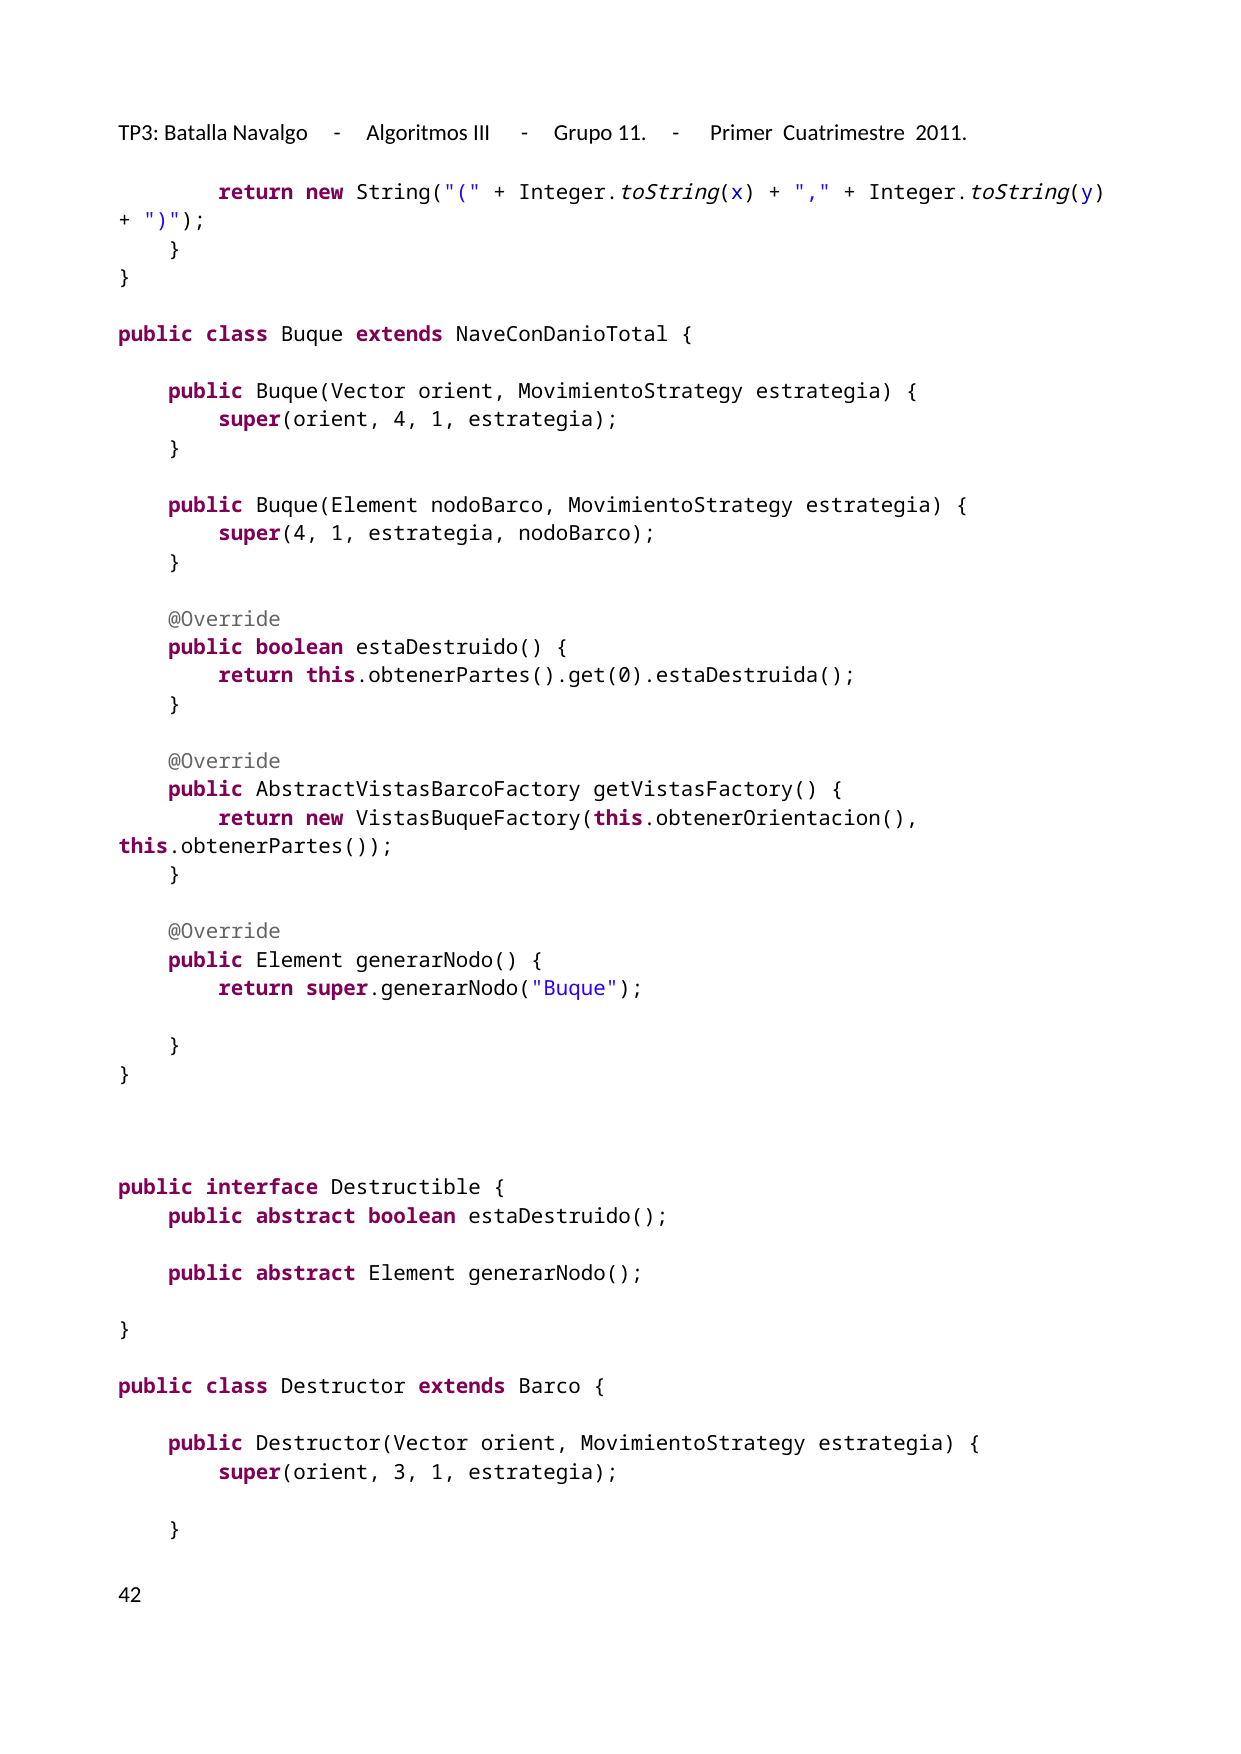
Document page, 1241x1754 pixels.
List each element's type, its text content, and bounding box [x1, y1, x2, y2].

text } [118, 262, 1122, 291]
text @Override [118, 604, 1122, 632]
text } [118, 433, 1122, 461]
text @Override [118, 916, 1122, 945]
text return super.generarNodo("Buque"); [118, 973, 1122, 1002]
text return new String("(" + Integer.toString(x) + "," + Integer.toString(y) + ")"); [118, 177, 1122, 234]
text } [118, 1030, 1122, 1059]
text super(orient, 3, 1, estrategia); [118, 1457, 1122, 1485]
text public Buque(Vector orient, MovimientoStrategy estrategia) { [118, 376, 1122, 404]
text @Override [118, 746, 1122, 774]
text } [118, 1059, 1122, 1087]
text public interface Destructible { [118, 1172, 1122, 1201]
text return this.obtenerPartes().get(0).estaDestruida(); [118, 661, 1122, 689]
text public class Destructor extends Barco { [118, 1371, 1122, 1400]
text public Destructor(Vector orient, MovimientoStrategy estrategia) { [118, 1428, 1122, 1457]
text } [118, 234, 1122, 262]
text } [118, 1514, 1122, 1542]
text return new VistasBuqueFactory(this.obtenerOrientacion(), this.obtenerPartes()); [118, 803, 1122, 859]
text public abstract Element generarNodo(); [118, 1258, 1122, 1286]
text public boolean estaDestruido() { [118, 632, 1122, 661]
text public Buque(Element nodoBarco, MovimientoStrategy estrategia) { [118, 490, 1122, 518]
text } [118, 689, 1122, 717]
text } [118, 547, 1122, 575]
text super(orient, 4, 1, estrategia); [118, 404, 1122, 433]
text } [118, 859, 1122, 888]
text public abstract boolean estaDestruido(); [118, 1201, 1122, 1229]
text public AbstractVistasBarcoFactory getVistasFactory() { [118, 774, 1122, 803]
text } [118, 1314, 1122, 1343]
text public Element generarNodo() { [118, 945, 1122, 973]
text public class Buque extends NaveConDanioTotal { [118, 319, 1122, 348]
text super(4, 1, estrategia, nodoBarco); [118, 518, 1122, 547]
